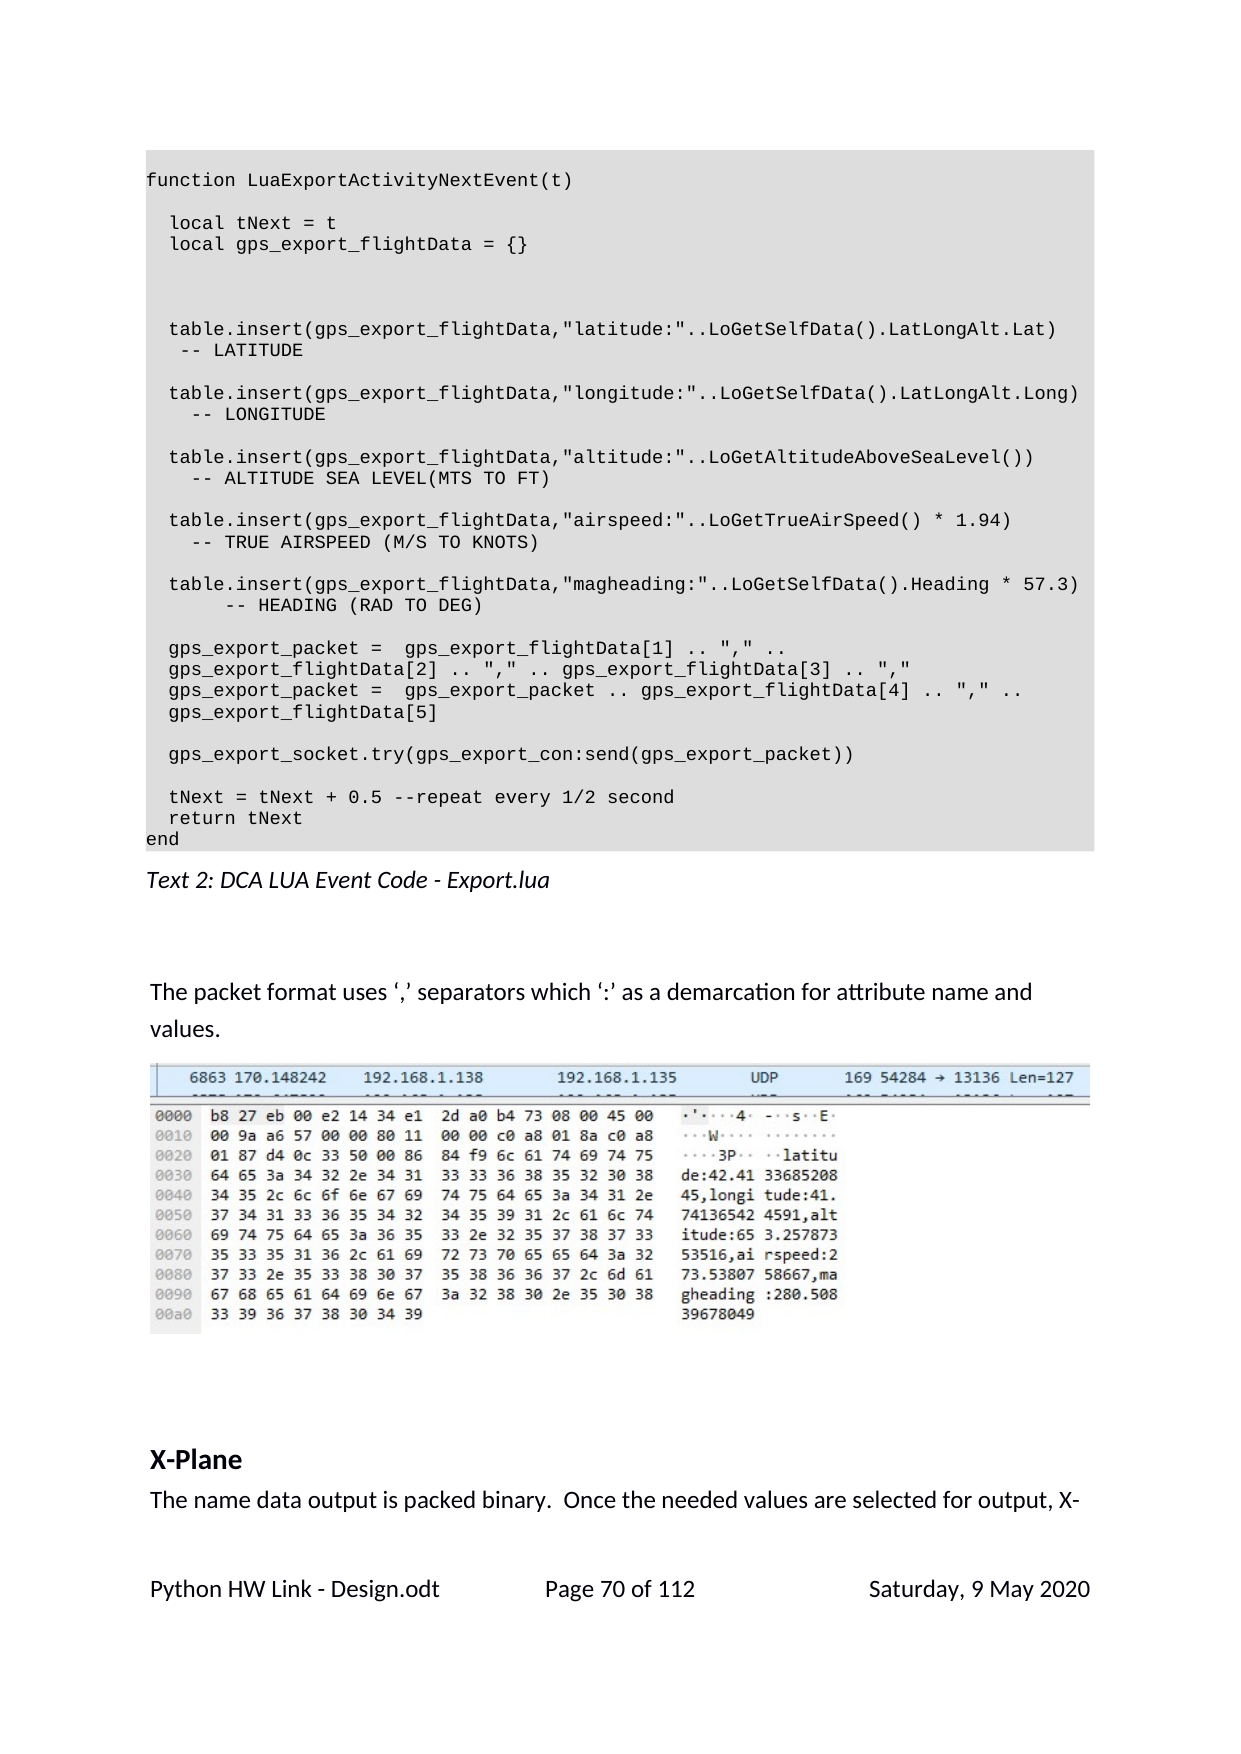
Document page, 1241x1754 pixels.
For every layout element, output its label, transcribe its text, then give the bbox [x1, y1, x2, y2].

text Text 2: DCA LUA Event Code - Export.lua [146, 852, 1094, 894]
text The packet format uses ‘,’ separators which ‘:’ as a demarcation for attribute name and values. [150, 976, 1090, 1043]
subtitle X-Plane [150, 1441, 1090, 1476]
picture [150, 1063, 1091, 1334]
text The name data output is packed binary. Once the needed values are selected for output, X- [150, 1485, 1090, 1515]
